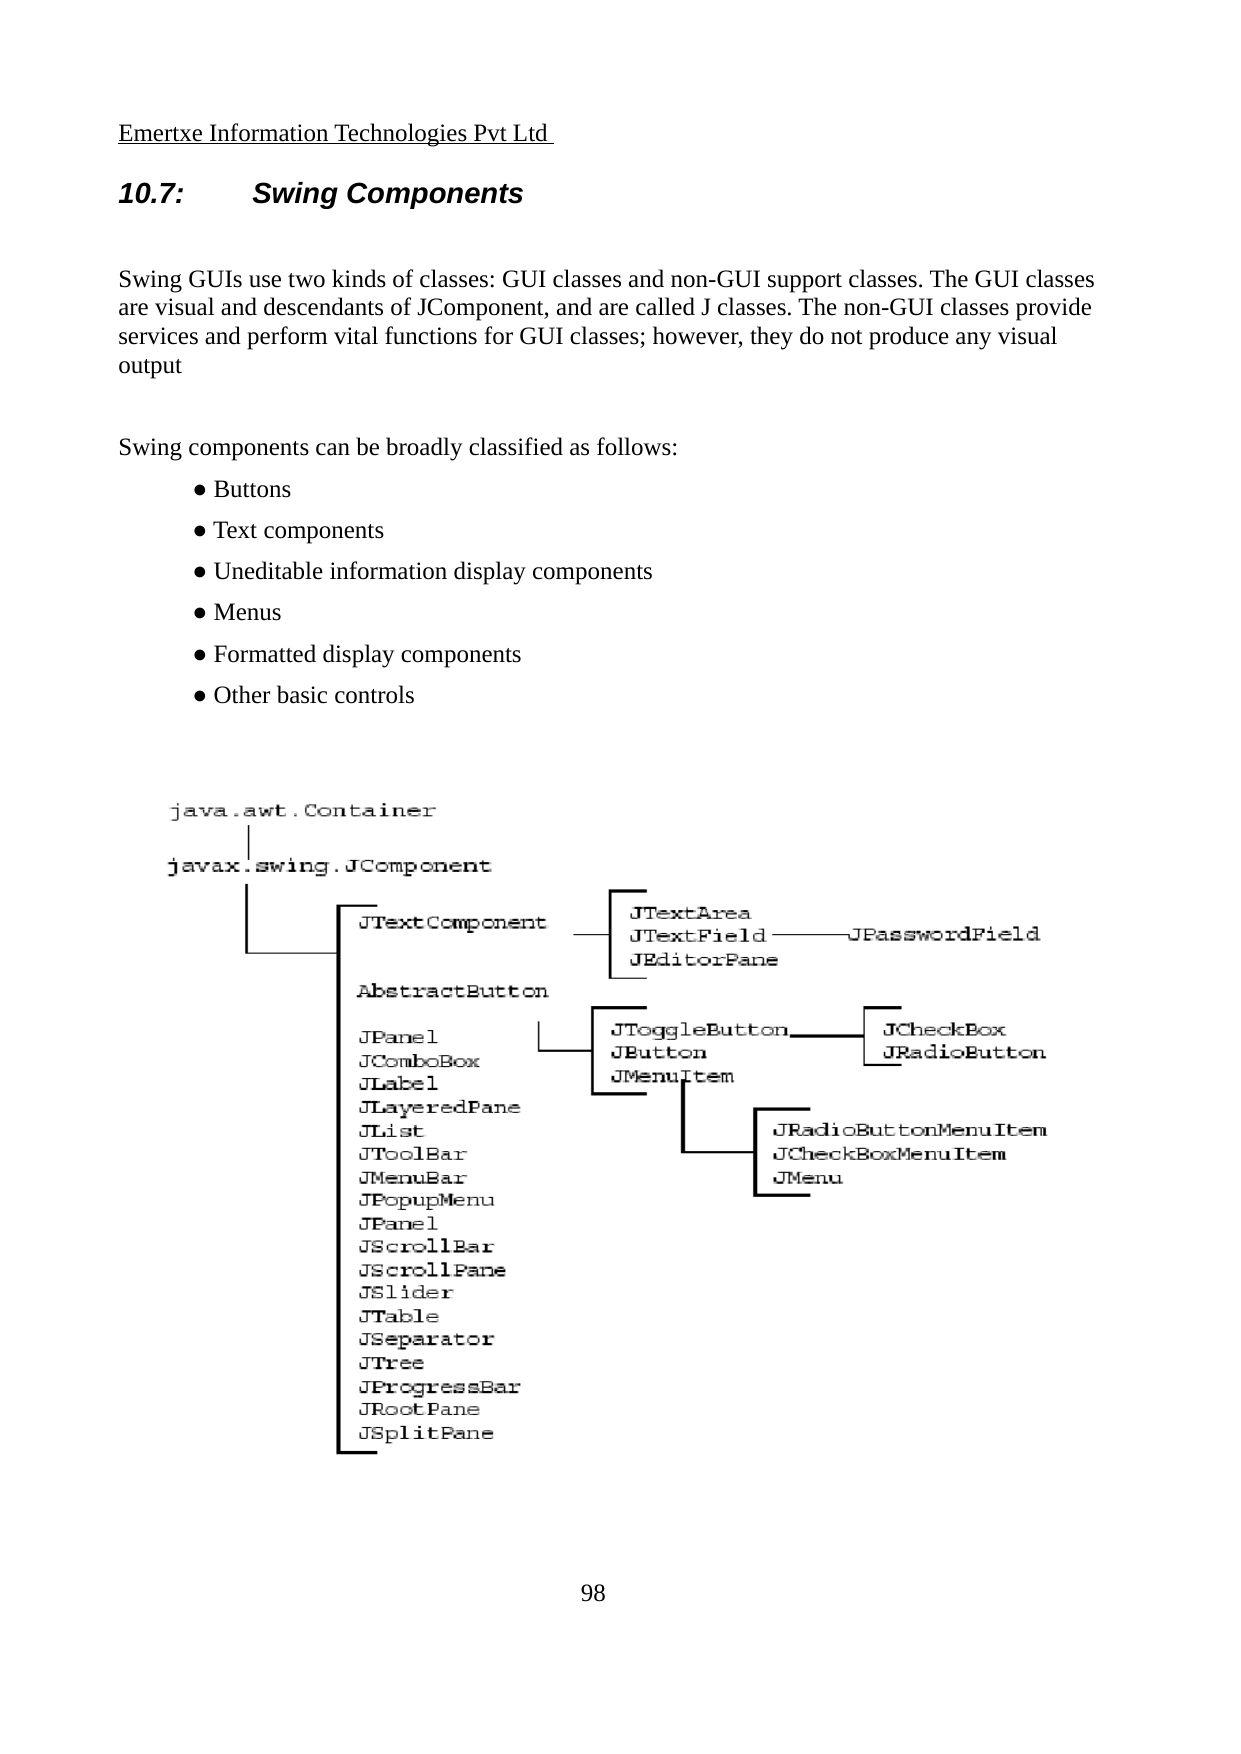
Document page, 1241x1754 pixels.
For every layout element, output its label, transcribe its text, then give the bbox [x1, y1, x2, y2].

text ● Text components [118, 515, 1122, 544]
text ● Menus [118, 597, 1122, 626]
picture [116, 789, 1121, 1475]
text ● Other basic controls [118, 680, 1122, 709]
text Swing components can be broadly classified as follows: [118, 432, 1122, 461]
text ● Uneditable information display components [118, 556, 1122, 585]
text ● Buttons [118, 474, 1122, 502]
subtitle Swing Components [118, 176, 1122, 210]
text Swing GUIs use two kinds of classes: GUI classes and non-GUI support classes. The GUI classes are visual and descendants of JComponent, and are called J classes. The non-GUI classes provide services and perform vital functions for GUI classes; however, they do not produce any visual output [118, 264, 1122, 379]
text ● Formatted display components [118, 639, 1122, 667]
